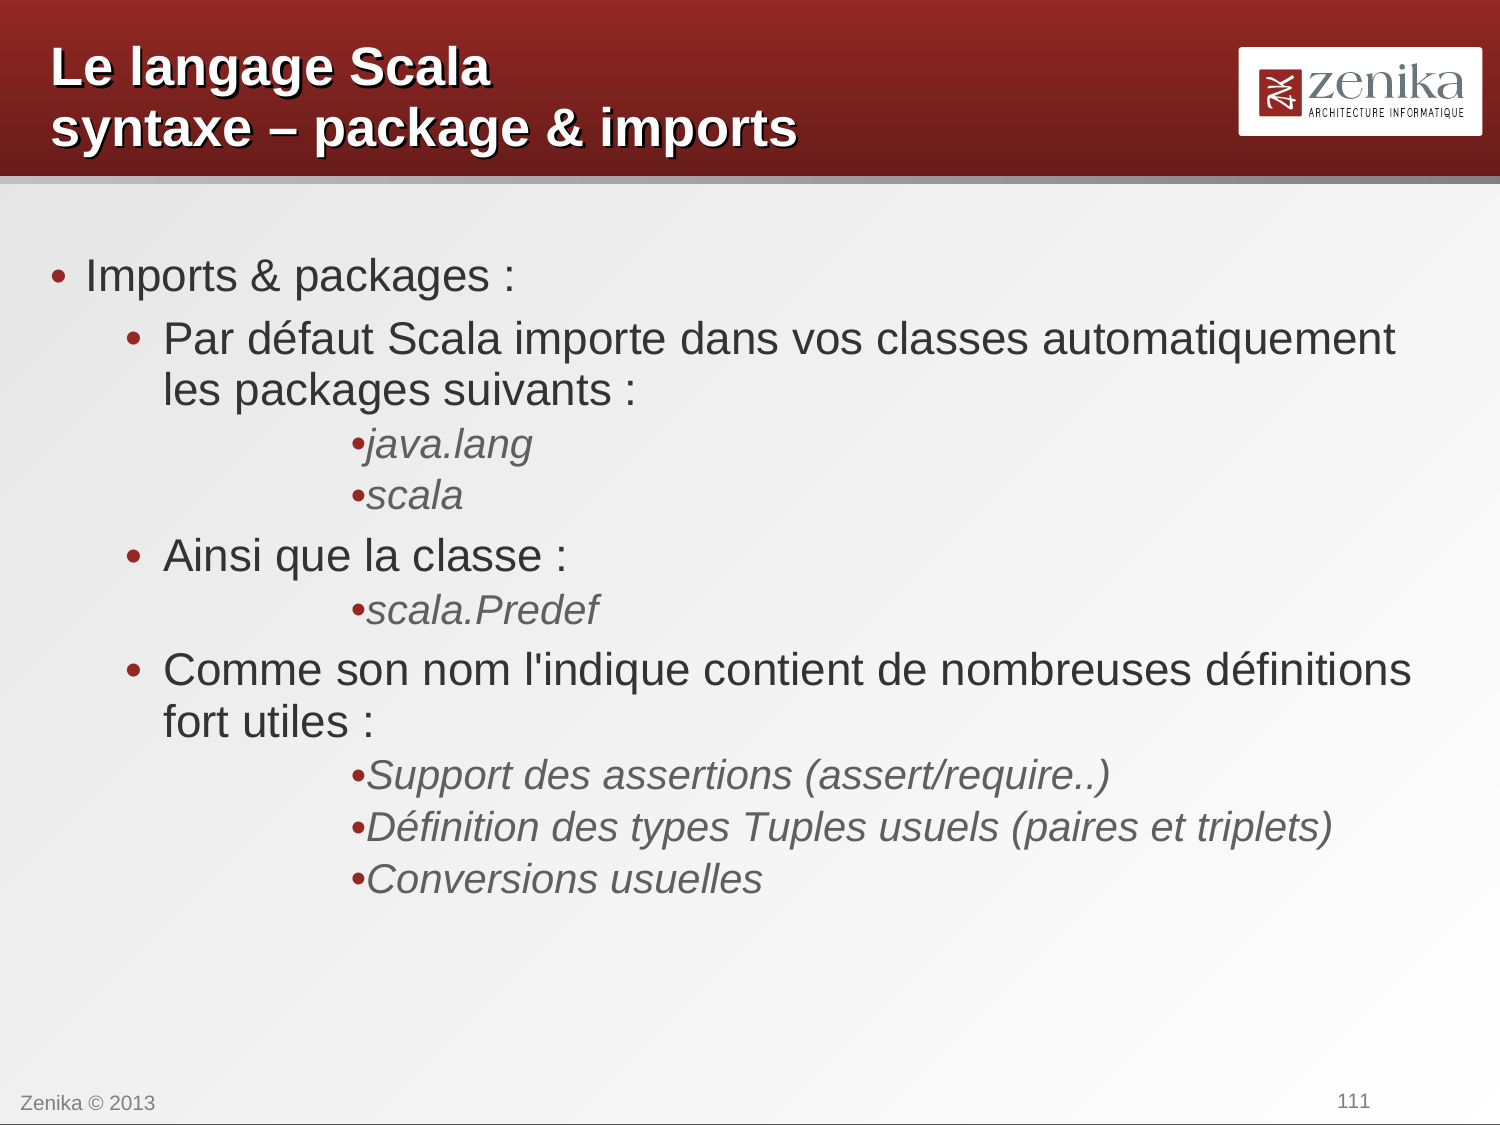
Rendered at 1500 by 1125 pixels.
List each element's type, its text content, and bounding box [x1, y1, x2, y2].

title Le langage Scala syntaxe – package & imports [50, 15, 1206, 180]
list Imports & packages : Par défaut Scala importe dans vos classes automatiquement les packages suivants : java.lang scala Ainsi que la classe : scala.Predef Comme son nom l'indique contient de nombreuses définitions fort utiles : Support des assertions (assert/require..) Définition des types Tuples usuels (paires et triplets) Conversions usuelles [50, 249, 1435, 1079]
picture [1257, 58, 1464, 125]
